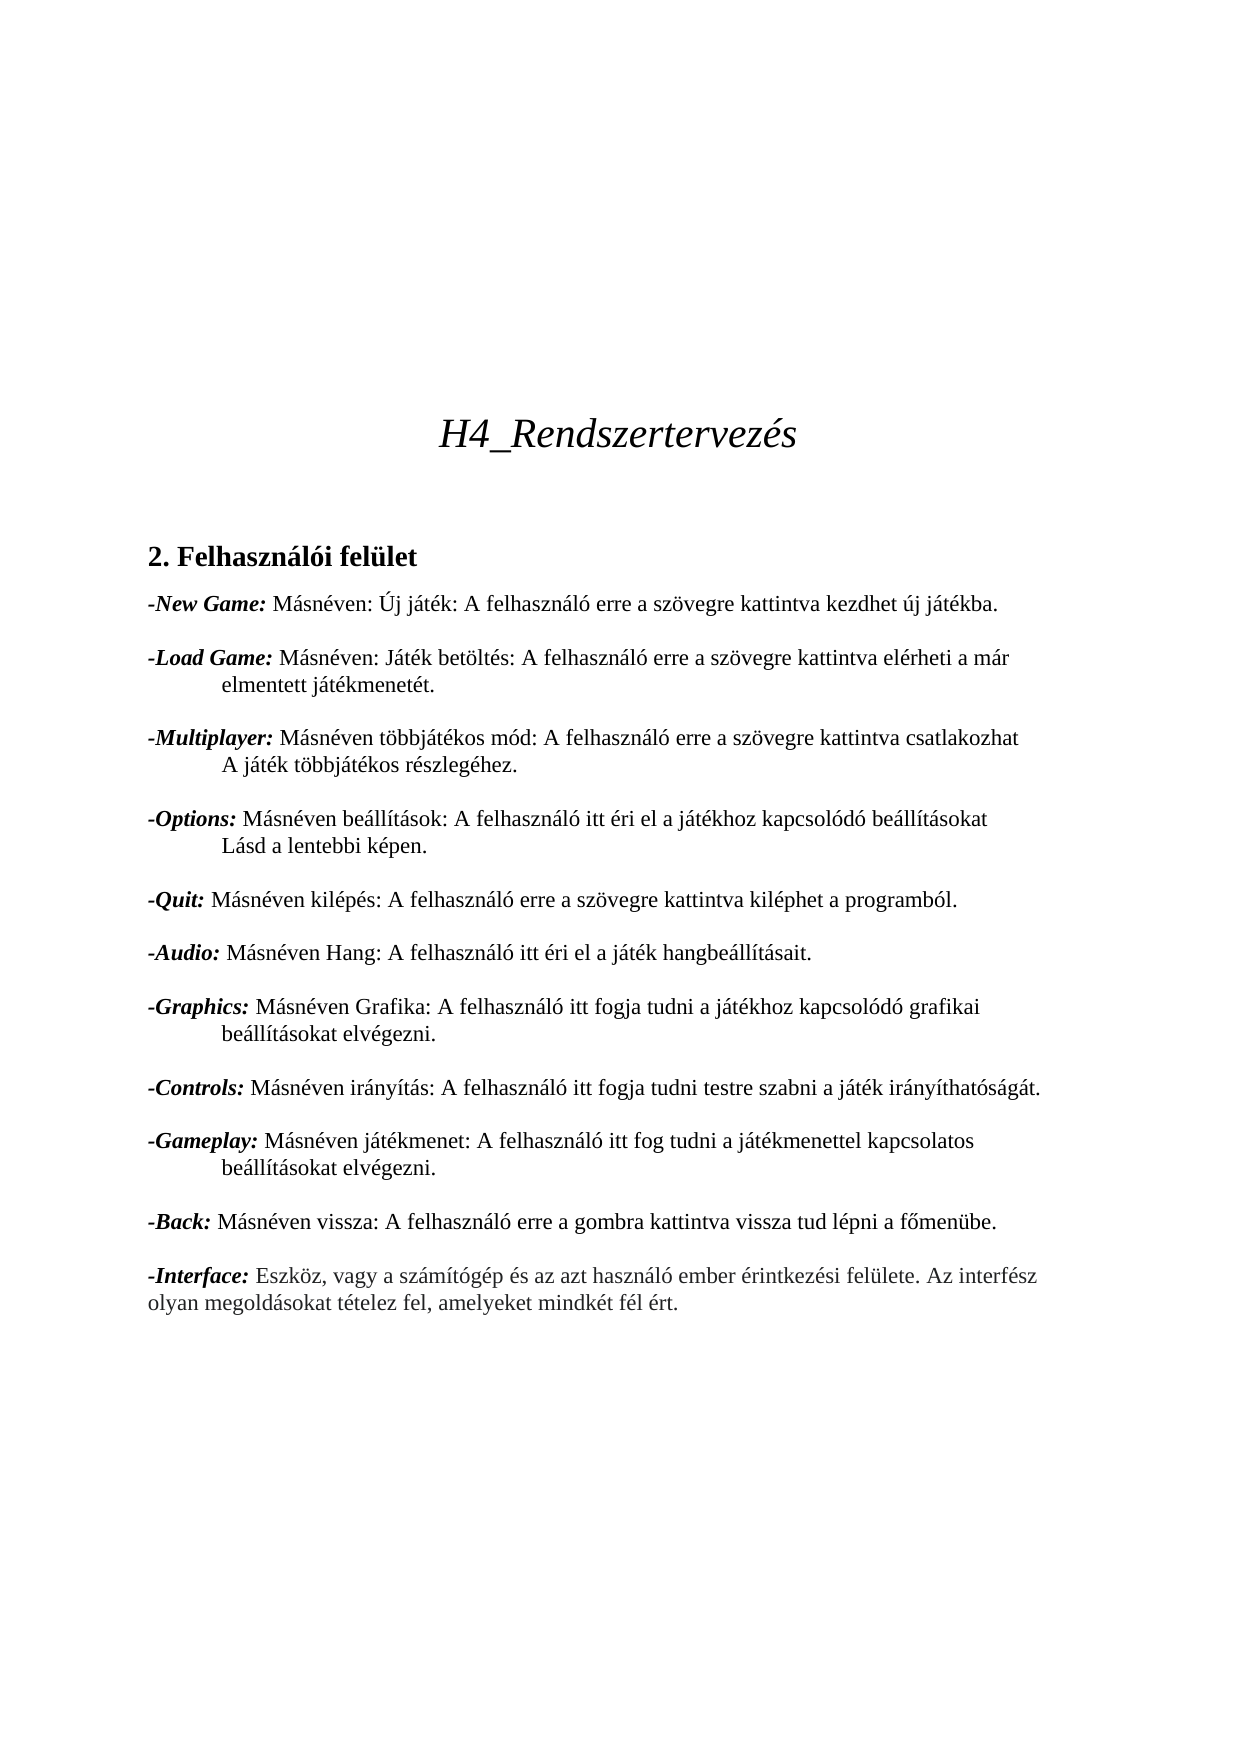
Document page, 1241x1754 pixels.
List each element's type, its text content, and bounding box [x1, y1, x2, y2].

text -Controls: Másnéven irányítás: A felhasználó itt fogja tudni testre szabni a játék irányíthatóságát. [148, 1074, 1092, 1100]
text beállításokat elvégezni. [148, 1020, 1092, 1046]
text Lásd a lentebbi képen. [148, 832, 1092, 858]
text -Multiplayer: Másnéven többjátékos mód: A felhasználó erre a szövegre kattintva csatlakozhat [148, 724, 1092, 751]
text -Graphics: Másnéven Grafika: A felhasználó itt fogja tudni a játékhoz kapcsolódó grafikai [148, 993, 1092, 1019]
text -New Game: Másnéven: Új játék: A felhasználó erre a szövegre kattintva kezdhet új játékba. [148, 590, 1092, 616]
text -Gameplay: Másnéven játékmenet: A felhasználó itt fog tudni a játékmenettel kapcsolatos [148, 1128, 1092, 1154]
text -Options: Másnéven beállítások: A felhasználó itt éri el a játékhoz kapcsolódó beállításokat [148, 805, 1092, 831]
text 2. Felhasználói felület [148, 539, 1092, 573]
text -Back: Másnéven vissza: A felhasználó erre a gombra kattintva vissza tud lépni a főmenübe. [148, 1208, 1092, 1234]
text -Quit: Másnéven kilépés: A felhasználó erre a szövegre kattintva kiléphet a programból. [148, 886, 1092, 912]
text beállításokat elvégezni. [148, 1154, 1092, 1181]
text -Interface: Eszköz, vagy a számítógép és az azt használó ember érintkezési felülete. Az interfész olyan megoldásokat tételez fel, amelyeket mindkét fél ért. [148, 1262, 1092, 1315]
text -Load Game: Másnéven: Játék betöltés: A felhasználó erre a szövegre kattintva elérheti a már [148, 644, 1092, 670]
text -Audio: Másnéven Hang: A felhasználó itt éri el a játék hangbeállításait. [148, 939, 1092, 966]
text A játék többjátékos részlegéhez. [148, 751, 1092, 778]
text elmentett játékmenetét. [148, 671, 1092, 697]
text H4_Rendszertervezés [148, 408, 1092, 456]
